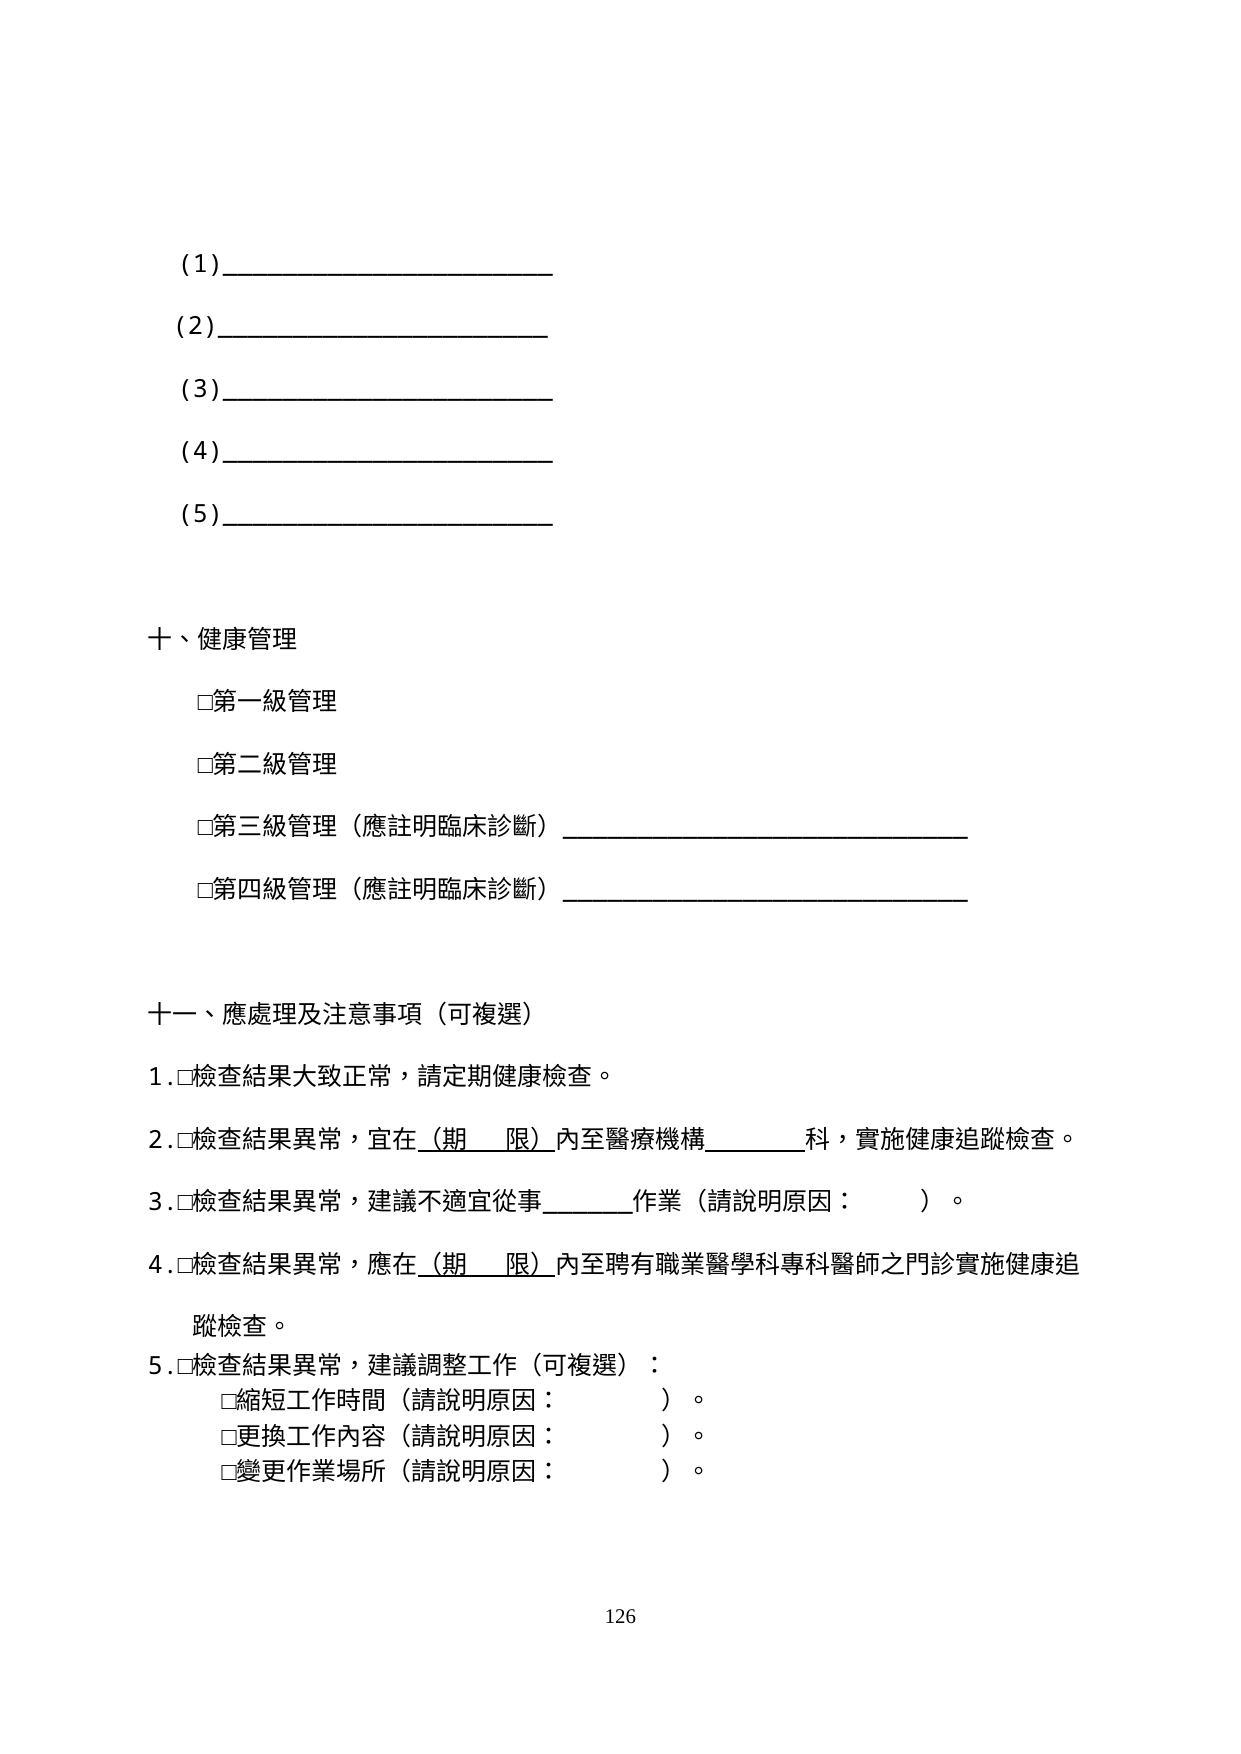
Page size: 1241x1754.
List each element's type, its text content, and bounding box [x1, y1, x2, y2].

text □第二級管理 [148, 721, 1092, 783]
text 1.□檢查結果大致正常，請定期健康檢查。 [148, 1033, 1092, 1096]
text □第四級管理（應註明臨床診斷）___________________________ [148, 846, 1092, 908]
text □更換工作內容（請說明原因： ）。 [221, 1417, 1092, 1452]
text □縮短工作時間（請說明原因： ）。 [221, 1381, 1092, 1417]
text □第三級管理（應註明臨床診斷）___________________________ [148, 783, 1092, 846]
text 十一、應處理及注意事項（可複選） [148, 971, 1092, 1033]
text (1)______________________ [148, 221, 1092, 283]
text (3)______________________ [148, 346, 1092, 408]
text 十、健康管理 [148, 596, 1092, 658]
text 3.□檢查結果異常，建議不適宜從事______作業（請說明原因： ）。 [148, 1158, 1092, 1221]
text (4)______________________ [148, 408, 1092, 471]
text 2.□檢查結果異常，宜在（期 限）內至醫療機構 科，實施健康追蹤檢查。 [148, 1096, 1092, 1158]
text (5)______________________ [148, 471, 1092, 533]
text (2)______________________ [148, 283, 1092, 346]
text □變更作業場所（請說明原因： ）。 [221, 1452, 1092, 1487]
text □第一級管理 [148, 658, 1092, 721]
text 4.□檢查結果異常，應在（期 限）內至聘有職業醫學科專科醫師之門診實施健康追蹤檢查。 [148, 1221, 1092, 1346]
text 5.□檢查結果異常，建議調整工作（可複選）： [148, 1346, 1092, 1381]
